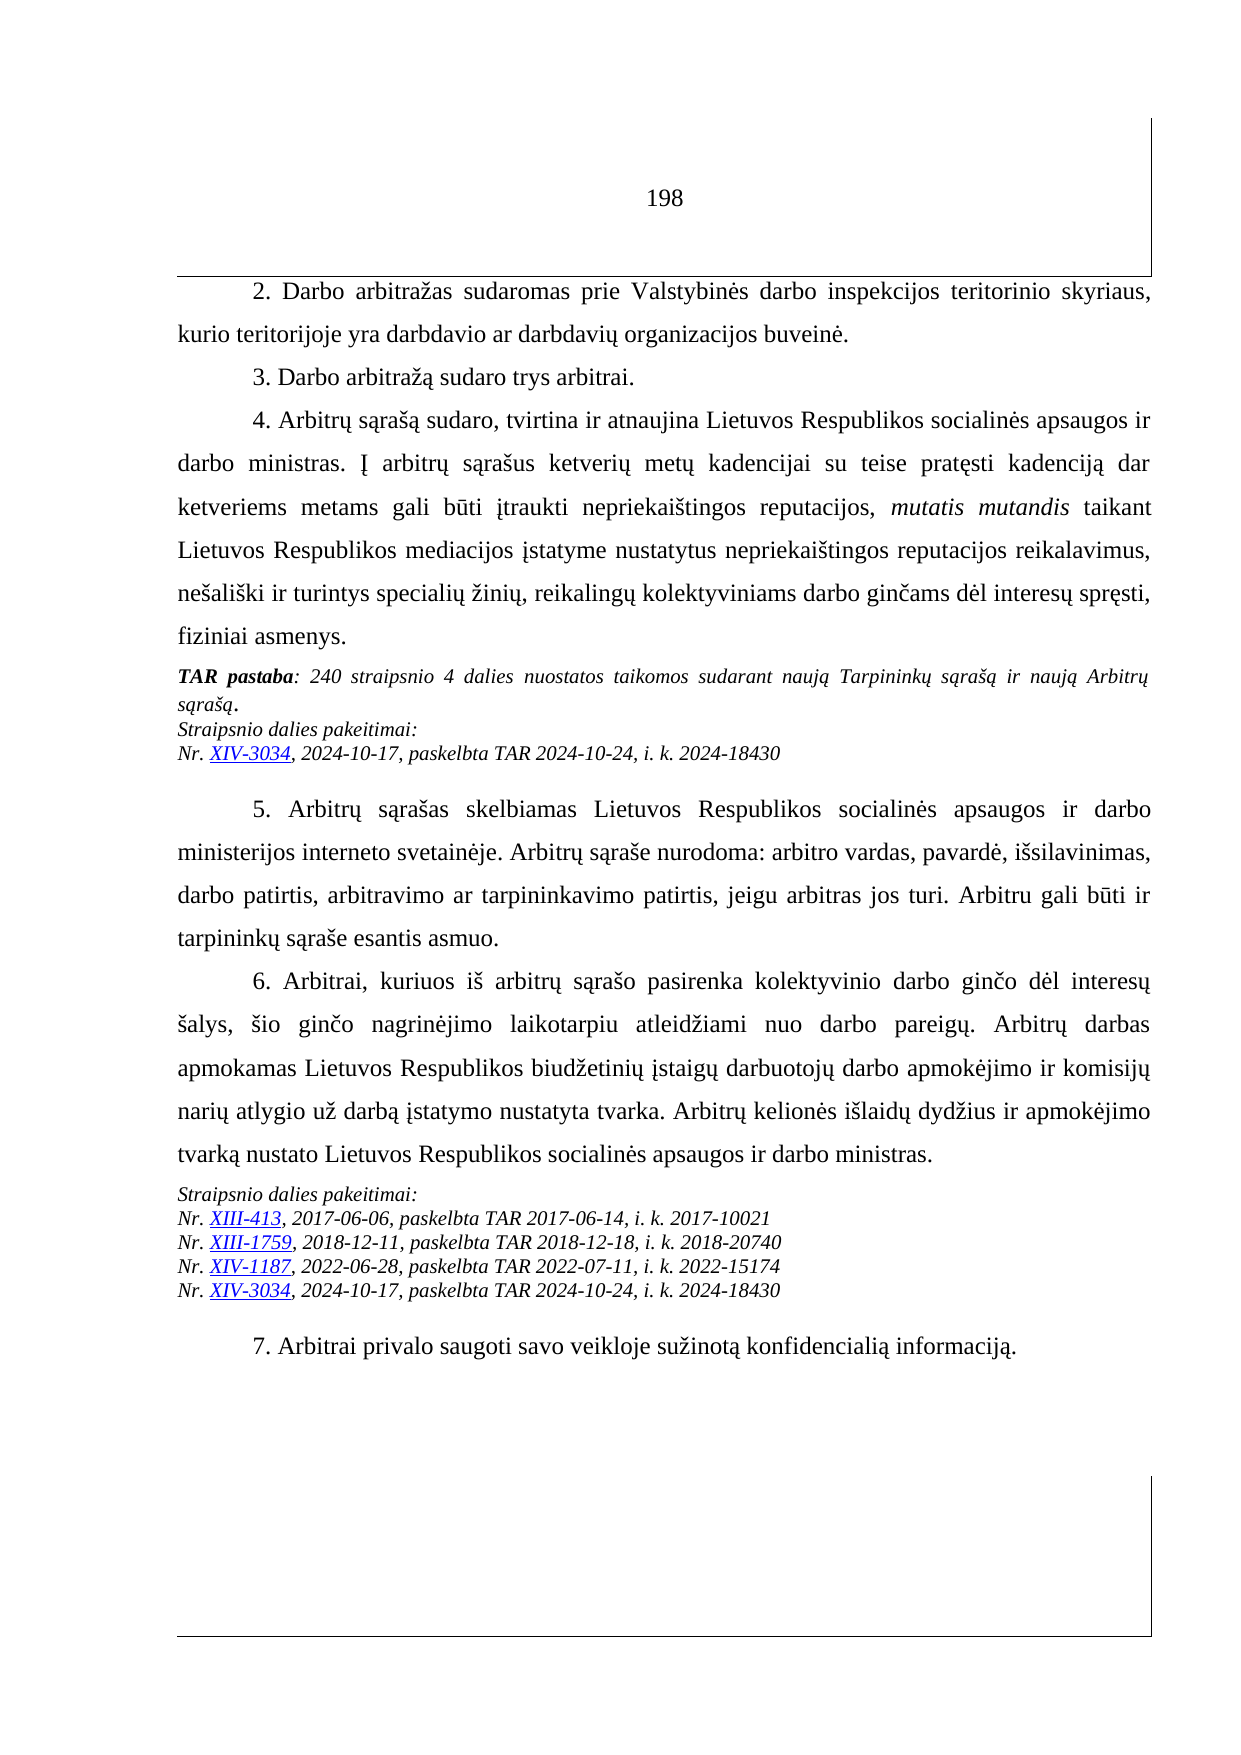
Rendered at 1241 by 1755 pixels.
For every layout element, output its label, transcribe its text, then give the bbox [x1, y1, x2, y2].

text 6. Arbitrai, kuriuos iš arbitrų sąrašo pasirenka kolektyvinio darbo ginčo dėl interesų šalys, šio ginčo nagrinėjimo laikotarpiu atleidžiami nuo darbo pareigų. Arbitrų darbas apmokamas Lietuvos Respublikos biudžetinių įstaigų darbuotojų darbo apmokėjimo ir komisijų narių atlygio už darbą įstatymo nustatyta tvarka. Arbitrų kelionės išlaidų dydžius ir apmokėjimo tvarką nustato Lietuvos Respublikos socialinės apsaugos ir darbo ministras. [177, 966, 1152, 1168]
text Nr. XIII-1759, 2018-12-11, paskelbta TAR 2018-12-18, i. k. 2018-20740 [177, 1230, 1152, 1254]
text Straipsnio dalies pakeitimai: [177, 1182, 1152, 1206]
text Nr. XIV-1187, 2022-06-28, paskelbta TAR 2022-07-11, i. k. 2022-15174 [177, 1254, 1152, 1278]
text 5. Arbitrų sąrašas skelbiamas Lietuvos Respublikos socialinės apsaugos ir darbo ministerijos interneto svetainėje. Arbitrų sąraše nurodoma: arbitro vardas, pavardė, išsilavinimas, darbo patirtis, arbitravimo ar tarpininkavimo patirtis, jeigu arbitras jos turi. Arbitru gali būti ir tarpininkų sąraše esantis asmuo. [177, 794, 1152, 952]
text 4. Arbitrų sąrašą sudaro, tvirtina ir atnaujina Lietuvos Respublikos socialinės apsaugos ir darbo ministras. Į arbitrų sąrašus ketverių metų kadencijai su teise pratęsti kadenciją dar ketveriems metams gali būti įtraukti nepriekaištingos reputacijos, mutatis mutandis taikant Lietuvos Respublikos mediacijos įstatyme nustatytus nepriekaištingos reputacijos reikalavimus, nešališki ir turintys specialių žinių, reikalingų kolektyviniams darbo ginčams dėl interesų spręsti, fiziniai asmenys. [177, 405, 1152, 650]
text 3. Darbo arbitražą sudaro trys arbitrai. [177, 362, 1152, 391]
text 2. Darbo arbitražas sudaromas prie Valstybinės darbo inspekcijos teritorinio skyriaus, kurio teritorijoje yra darbdavio ar darbdavių organizacijos buveinė. [177, 276, 1152, 348]
text Straipsnio dalies pakeitimai: [177, 717, 1152, 741]
text Nr. XIV-3034, 2024-10-17, paskelbta TAR 2024-10-24, i. k. 2024-18430 [177, 741, 1152, 765]
text TAR pastaba: 240 straipsnio 4 dalies nuostatos taikomos sudarant naują Tarpininkų sąrašą ir naują Arbitrų sąrašą. [177, 664, 1152, 717]
text Nr. XIV-3034, 2024-10-17, paskelbta TAR 2024-10-24, i. k. 2024-18430 [177, 1278, 1152, 1302]
text Nr. XIII-413, 2017-06-06, paskelbta TAR 2017-06-14, i. k. 2017-10021 [177, 1206, 1152, 1230]
text 7. Arbitrai privalo saugoti savo veikloje sužinotą konfidencialią informaciją. [177, 1331, 1152, 1360]
